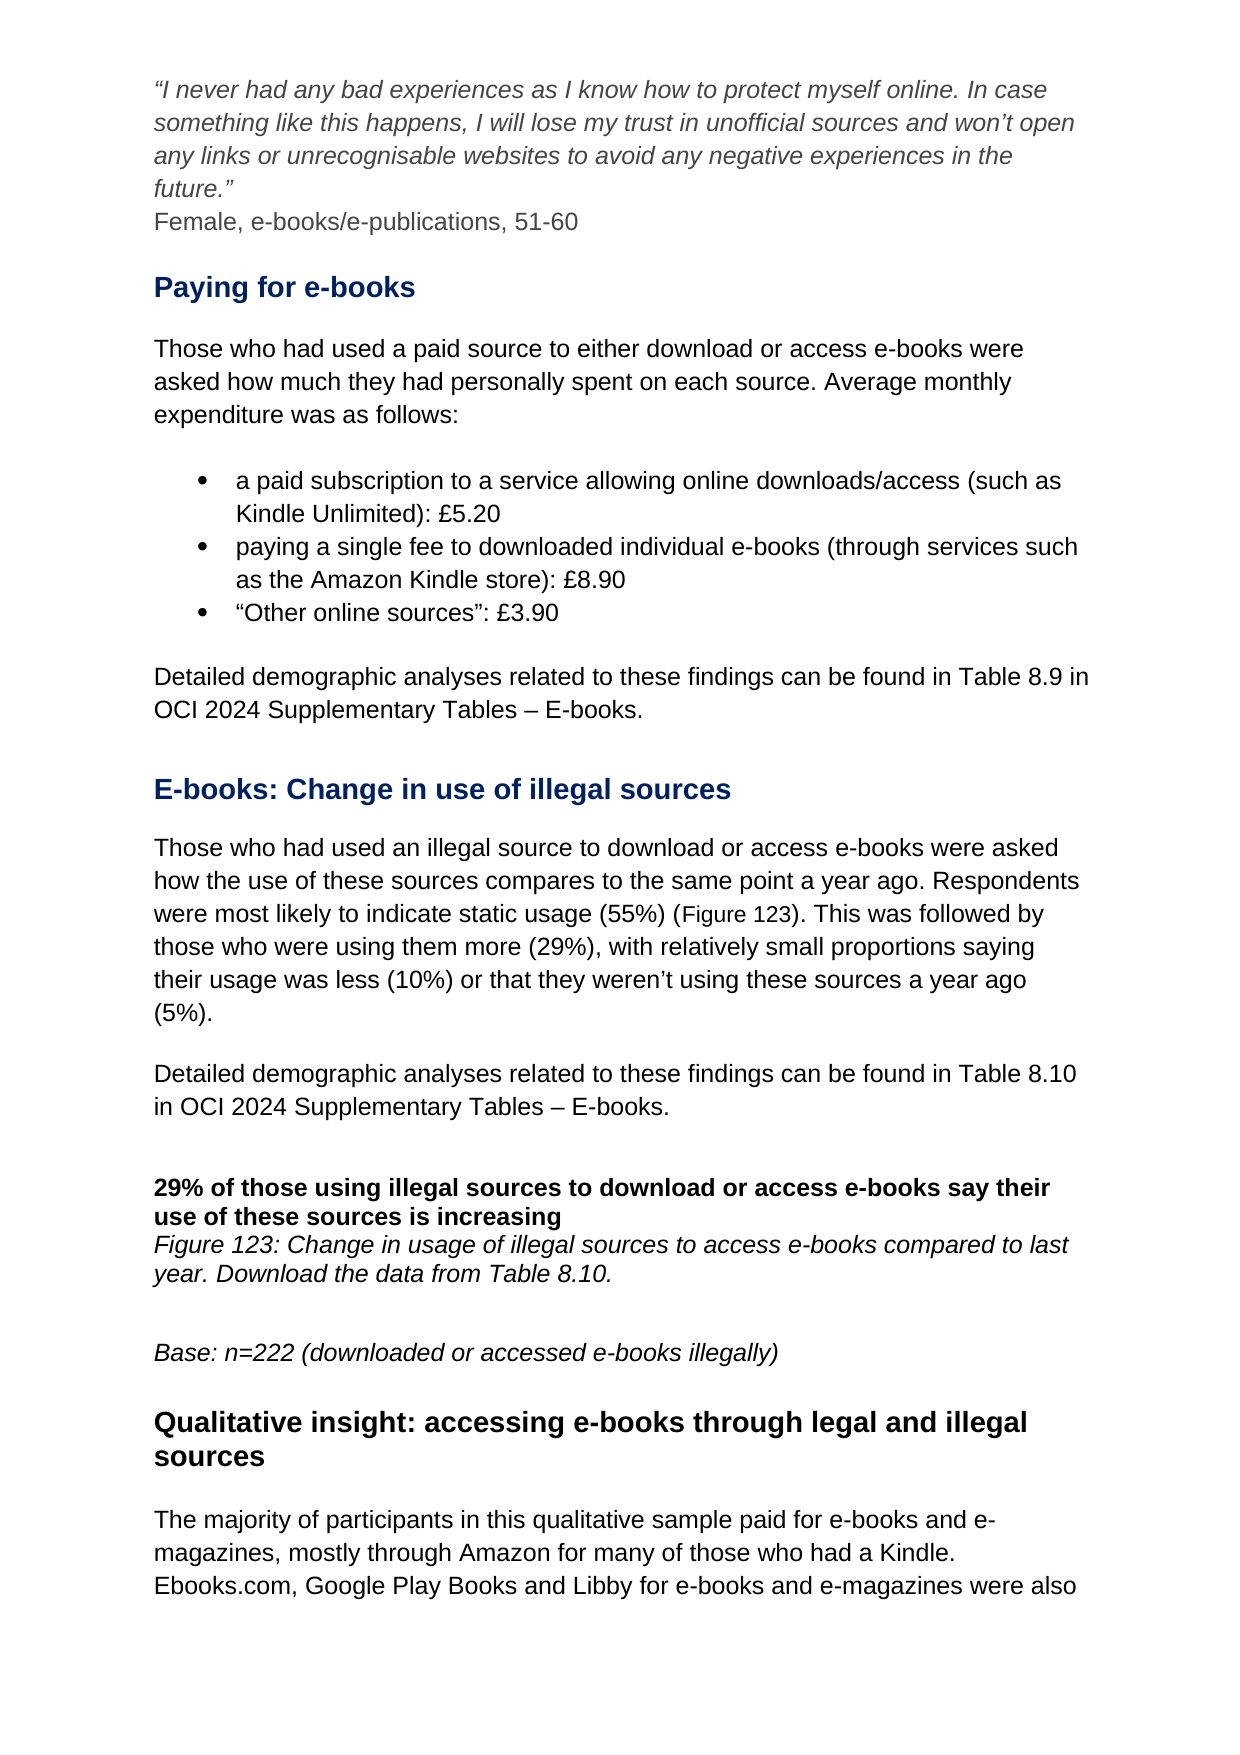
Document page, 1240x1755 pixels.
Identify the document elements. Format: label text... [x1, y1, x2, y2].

text Female, e-books/e-publications, 51-60 [153, 207, 1089, 236]
subtitle Qualitative insight: accessing e-books through legal and illegal sources [153, 1405, 1089, 1472]
text The majority of participants in this qualitative sample paid for e-books and e-magazines, mostly through Amazon for many of those who had a Kindle. Ebooks.com, Google Play Books and Libby for e-books and e-magazines were also [153, 1505, 1089, 1600]
text Detailed demographic analyses related to these findings can be found in Table 8.10 in OCI 2024 Supplementary Tables – E-books. [153, 1059, 1101, 1120]
text Those who had used a paid source to either download or access e-books were asked how much they had personally spent on each source. Average monthly expenditure was as follows: [153, 334, 1089, 429]
list paying a single fee to downloaded individual e-books (through services such as the Amazon Kindle store): £8.90 [198, 532, 1089, 594]
text Base: n=222 (downloaded or accessed e-books illegally) [153, 1338, 1089, 1366]
subtitle 29% of those using illegal sources to download or access e-books say their use of these sources is increasing [153, 1173, 1089, 1231]
subtitle E-books: Change in use of illegal sources [153, 772, 1089, 806]
text Figure 123: Change in usage of illegal sources to access e-books compared to last year. Download the data from Table 8.10. [153, 1231, 1089, 1317]
text Detailed demographic analyses related to these findings can be found in Table 8.9 in OCI 2024 Supplementary Tables – E-books. [153, 662, 1101, 723]
list “Other online sources”: £3.90 [198, 598, 1089, 627]
subtitle Paying for e-books [153, 270, 1089, 304]
text “I never had any bad experiences as I know how to protect myself online. In case something like this happens, I will lose my trust in unofficial sources and won’t open any links or unrecognisable websites to avoid any negative experiences in the future.” [153, 75, 1089, 203]
text Those who had used an illegal source to download or access e-books were asked how the use of these sources compares to the same point a year ago. Respondents were most likely to indicate static usage (55%) (Figure 123). This was followed by those who were using them more (29%), with relatively small proportions saying their usage was less (10%) or that they weren’t using these sources a year ago (5%). [153, 833, 1089, 1027]
list a paid subscription to a service allowing online downloads/access (such as Kindle Unlimited): £5.20 [198, 466, 1089, 528]
